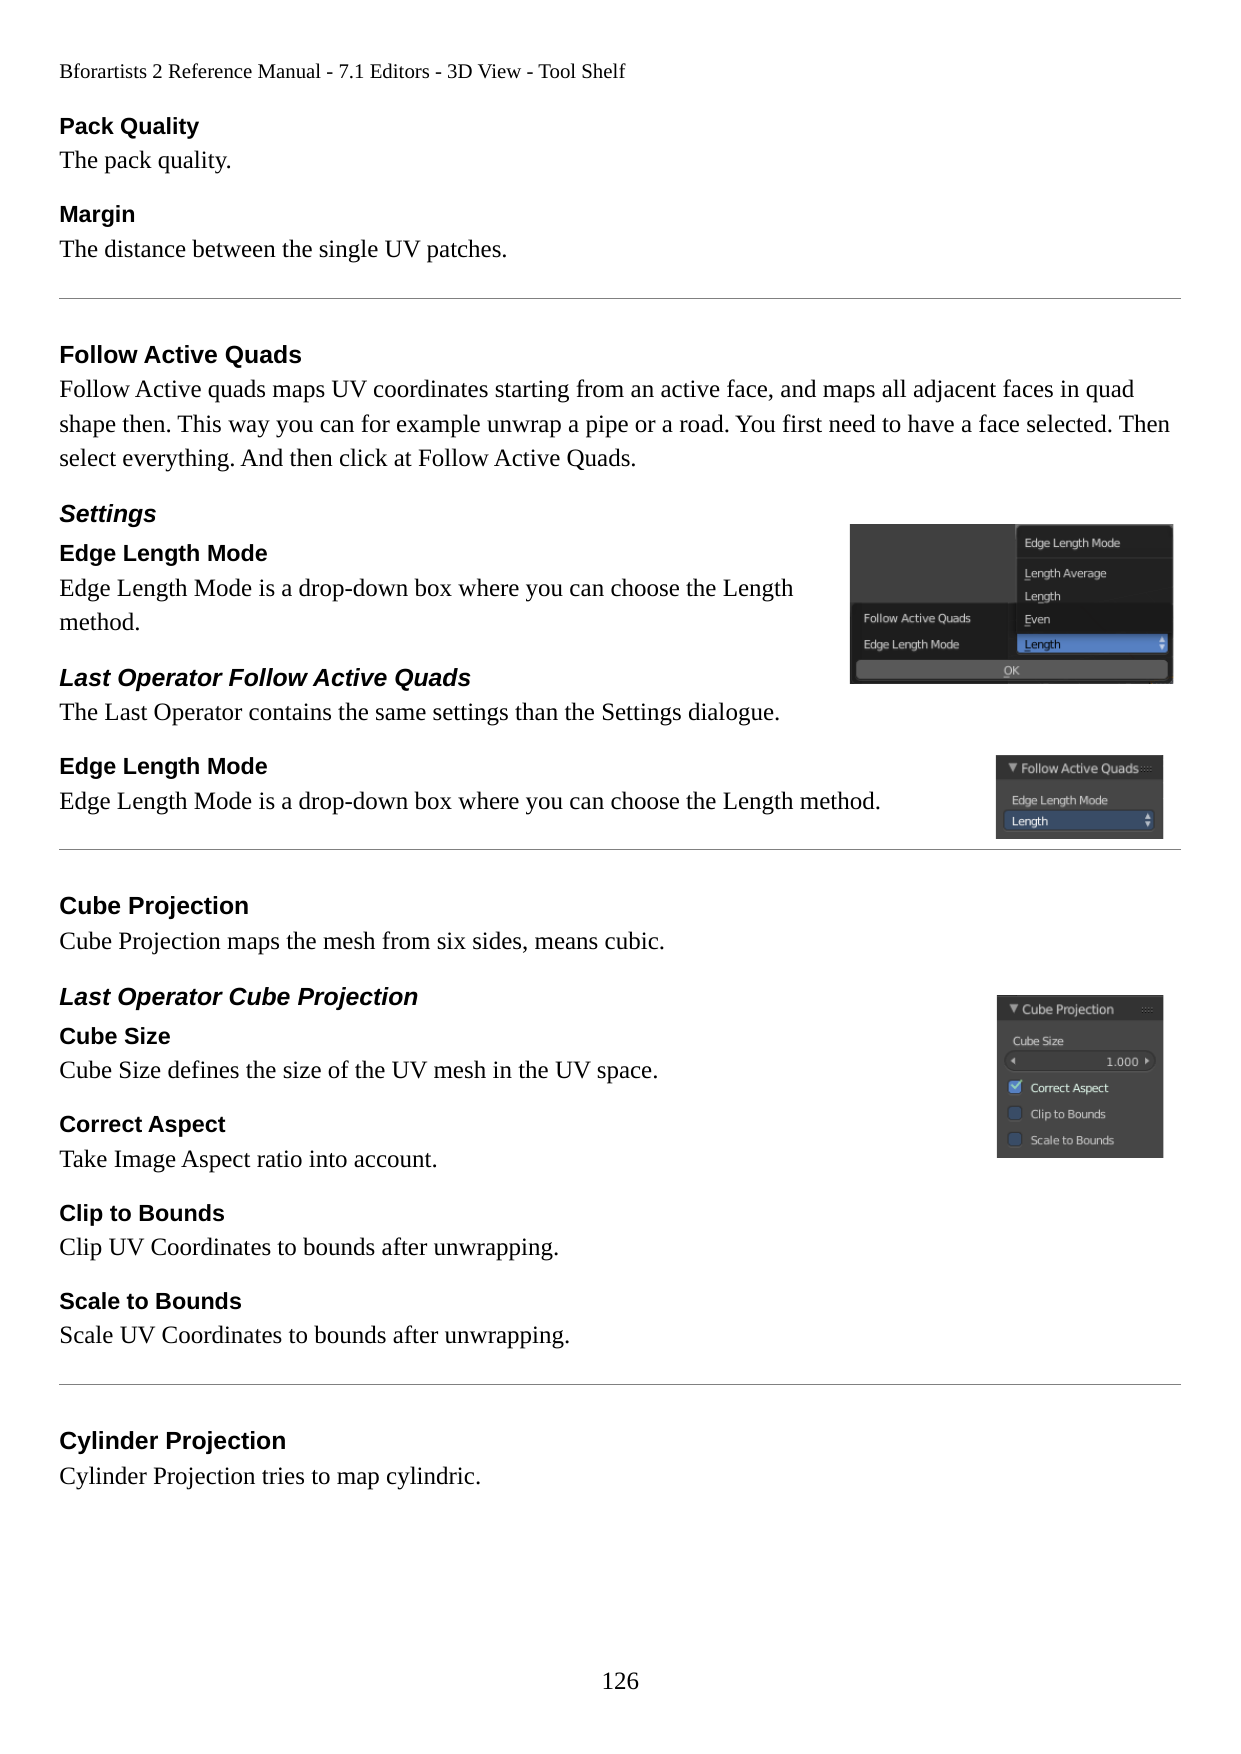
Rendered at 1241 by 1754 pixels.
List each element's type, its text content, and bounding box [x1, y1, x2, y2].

subtitle Margin [59, 201, 1181, 228]
picture [996, 995, 1164, 1158]
text Cylinder Projection tries to map cylindric. [59, 1461, 1181, 1490]
subtitle Cylinder Projection [59, 1426, 1181, 1455]
text Cube Size defines the size of the UV mesh in the UV space. [59, 1056, 996, 1084]
subtitle Last Operator Follow Active Quads [59, 663, 1181, 691]
subtitle Pack Quality [59, 113, 1181, 139]
subtitle Clip to Bounds [59, 1199, 1181, 1226]
text Follow Active quads maps UV coordinates starting from an active face, and maps all adjacent faces in quad shape then. This way you can for example unwrap a pipe or a road. You first need to have a face selected. Then select everything. And then click at Follow Active Quads. [59, 374, 1181, 472]
text Cube Projection maps the mesh from six sides, means cubic. [59, 926, 1181, 955]
text Scale UV Coordinates to bounds after unwrapping. [59, 1321, 1181, 1349]
text The distance between the single UV patches. [59, 234, 1181, 263]
subtitle Edge Length Mode [59, 540, 849, 567]
subtitle Cube Projection [59, 891, 1181, 920]
subtitle Follow Active Quads [59, 340, 1181, 368]
text Edge Length Mode is a drop-down box where you can choose the Length method. [59, 786, 995, 814]
subtitle Settings [59, 499, 1181, 527]
text Clip UV Coordinates to bounds after unwrapping. [59, 1232, 1181, 1261]
subtitle Last Operator Cube Projection [59, 982, 1181, 1010]
subtitle Scale to Bounds [59, 1288, 1181, 1314]
subtitle [1164, 1023, 1181, 1049]
picture [849, 524, 1174, 684]
text Take Image Aspect ratio into account. [59, 1144, 1181, 1173]
subtitle Cube Size [59, 1023, 996, 1049]
text Edge Length Mode is a drop-down box where you can choose the Length method. [59, 573, 849, 636]
subtitle Correct Aspect [59, 1111, 996, 1138]
subtitle Edge Length Mode [59, 753, 1181, 779]
text The Last Operator contains the same settings than the Settings dialogue. [59, 697, 1181, 726]
text The pack quality. [59, 146, 1181, 174]
subtitle [1164, 1111, 1181, 1138]
picture [995, 755, 1164, 839]
